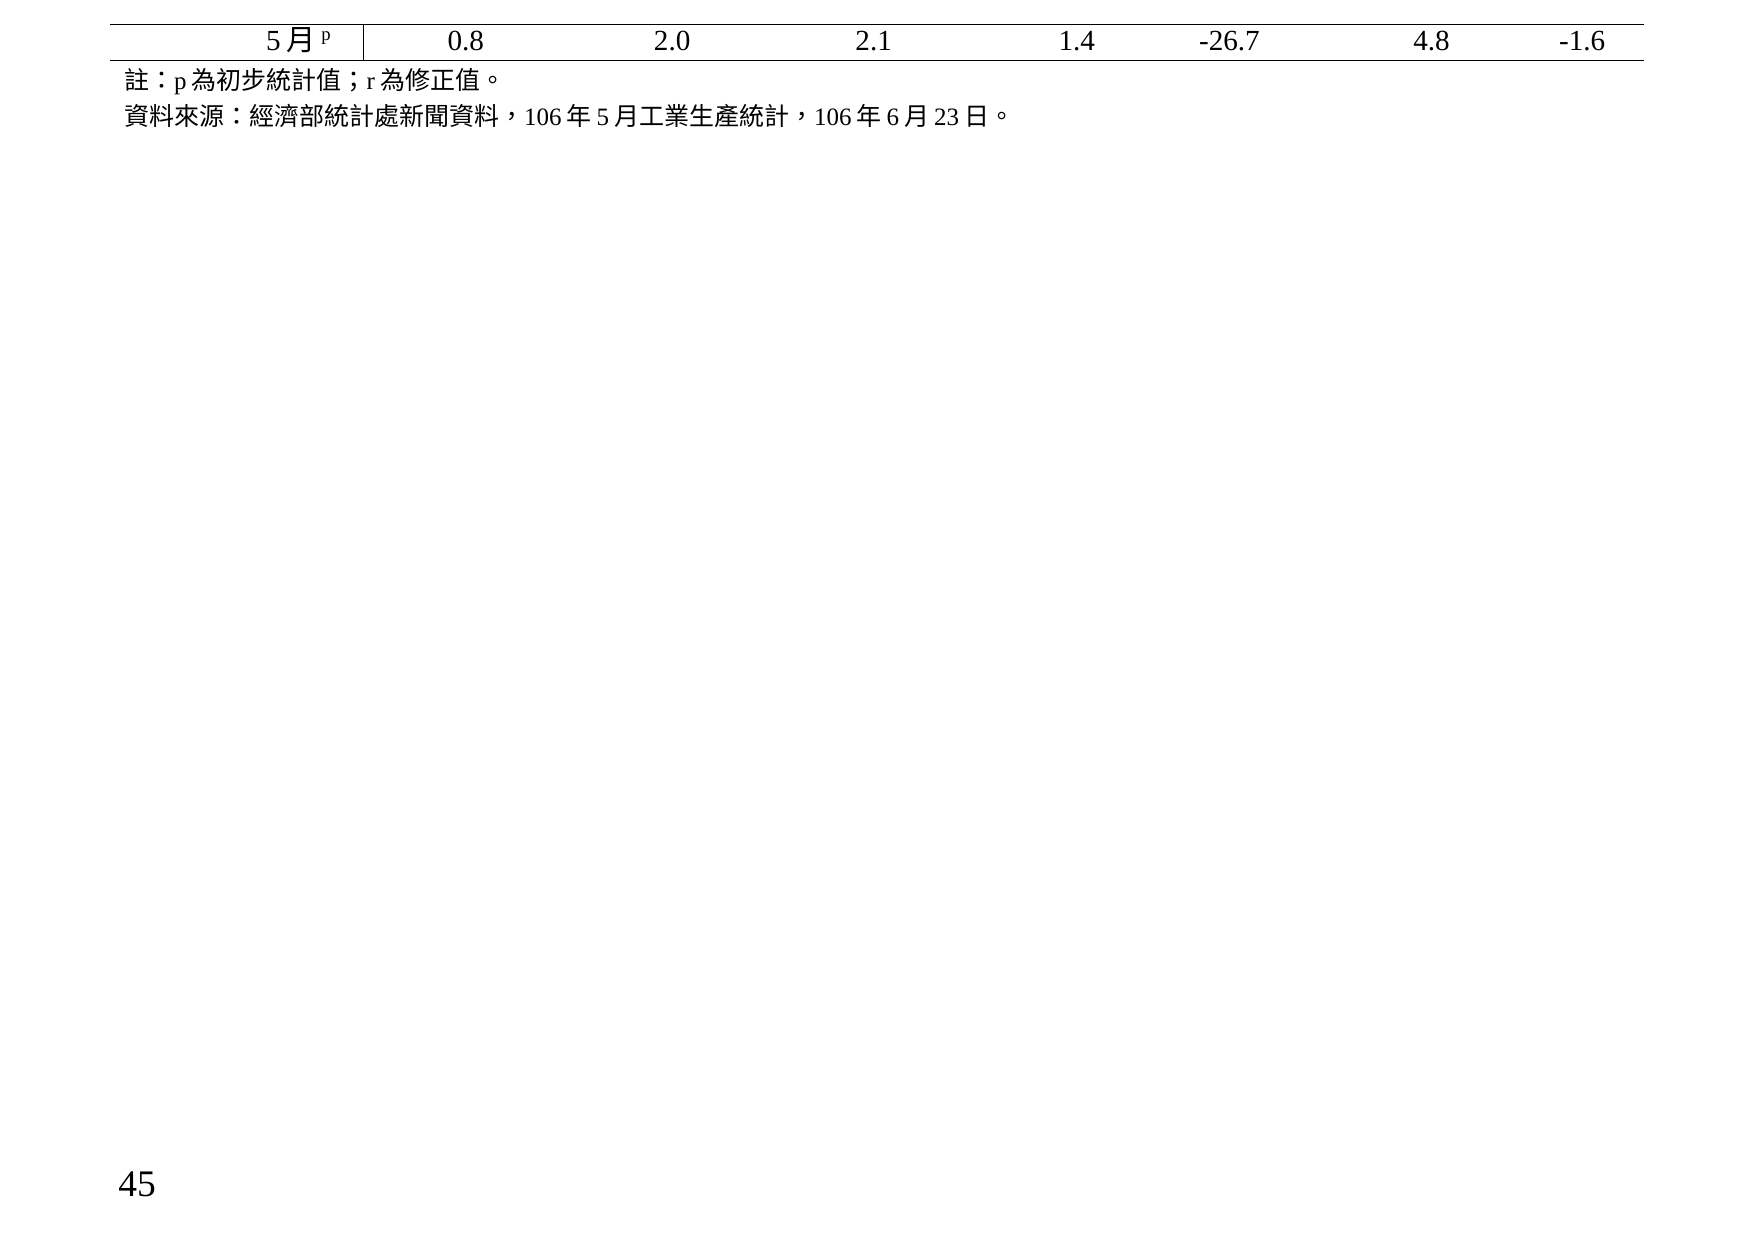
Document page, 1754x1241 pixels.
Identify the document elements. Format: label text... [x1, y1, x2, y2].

table_cell 0.8 [364, 25, 569, 59]
table_cell 2.0 [569, 25, 771, 59]
table_cell -1.6 [1505, 25, 1644, 59]
text 註：p為初步統計值；r為修正值。 [118, 61, 1636, 97]
table_cell 5月p [110, 25, 363, 59]
table_cell 1.4 [974, 25, 1164, 59]
table_cell 4.8 [1354, 25, 1505, 59]
table_cell 2.1 [771, 25, 974, 59]
table_cell -26.7 [1164, 25, 1354, 59]
text 資料來源：經濟部統計處新聞資料，106年5月工業生產統計，106年6月23日。 [118, 97, 1636, 133]
